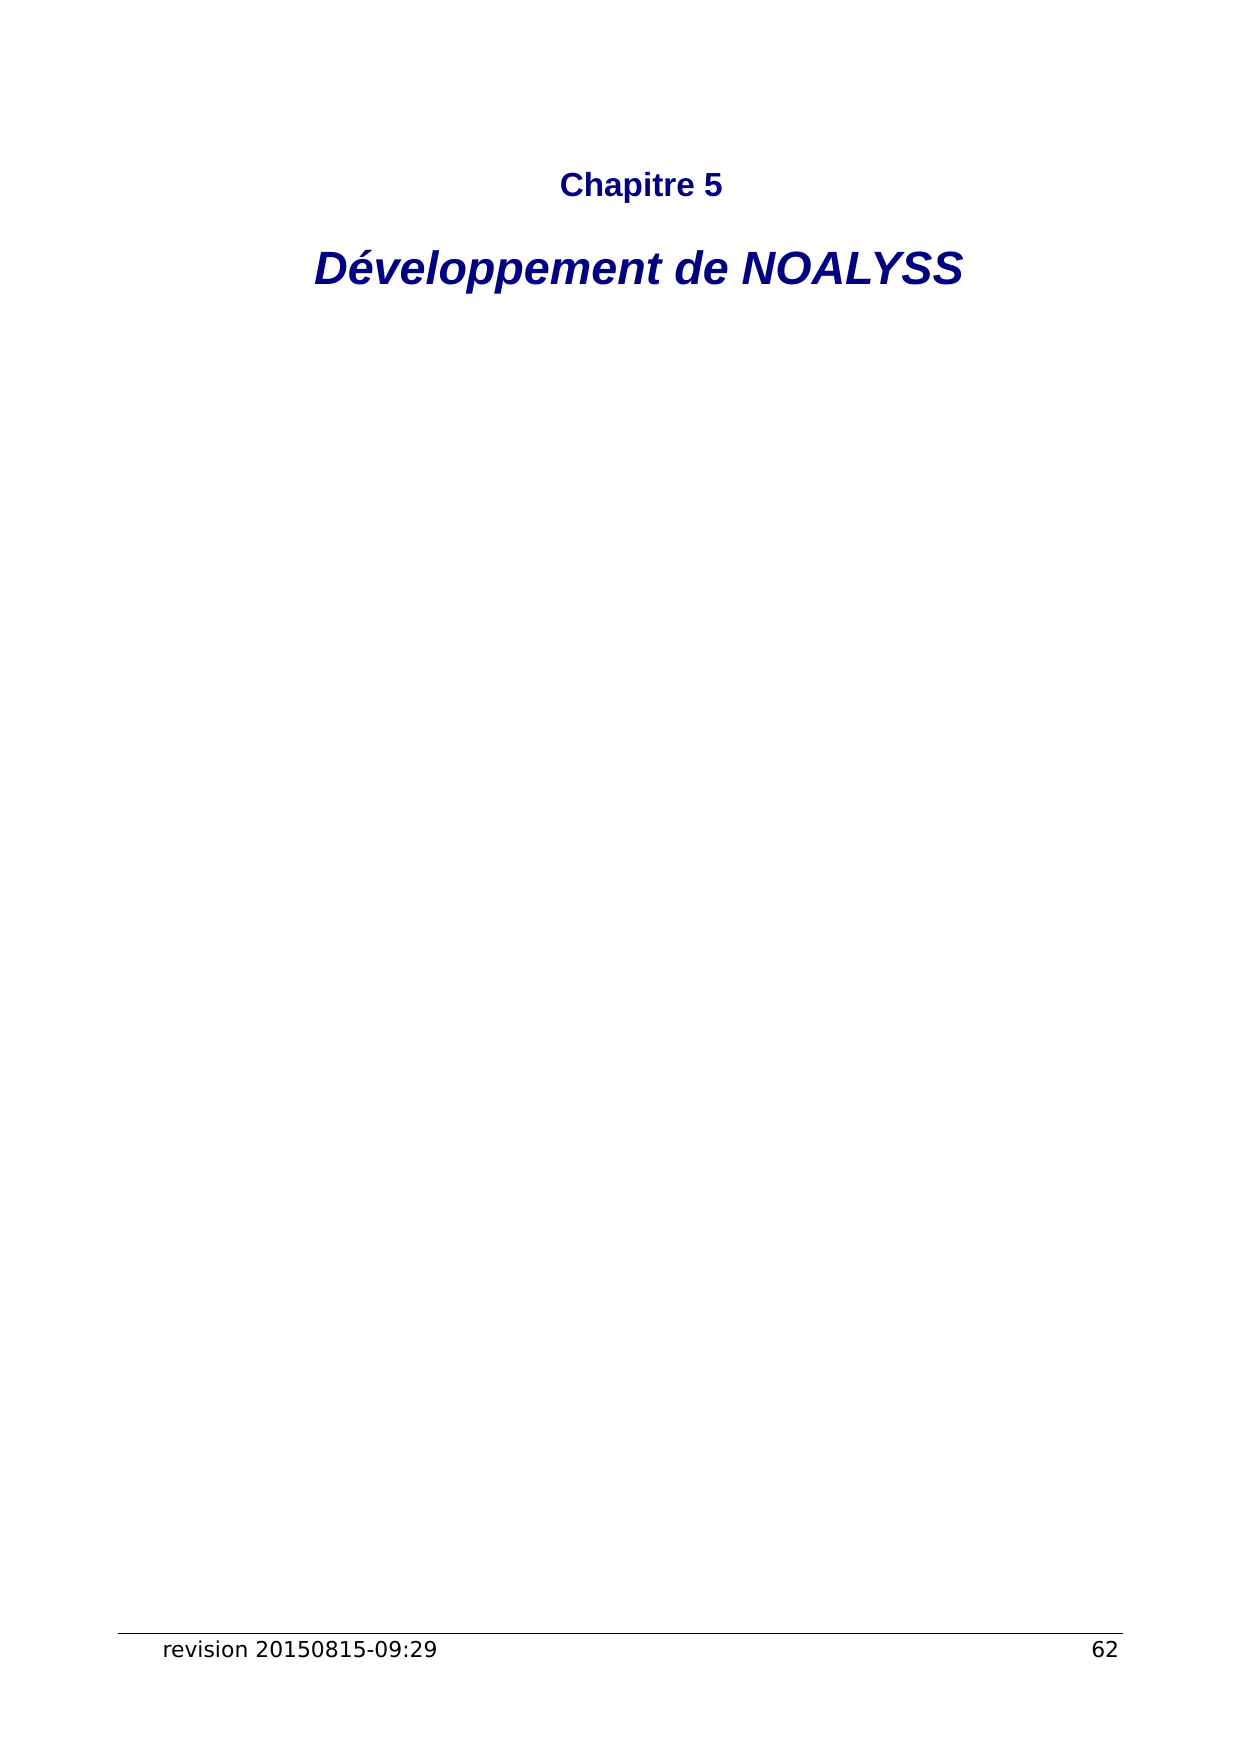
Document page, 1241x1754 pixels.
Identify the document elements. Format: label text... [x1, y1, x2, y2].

subtitle Développement de NOALYSS [159, 241, 1123, 294]
subtitle Chapitre 5 [159, 164, 1123, 203]
